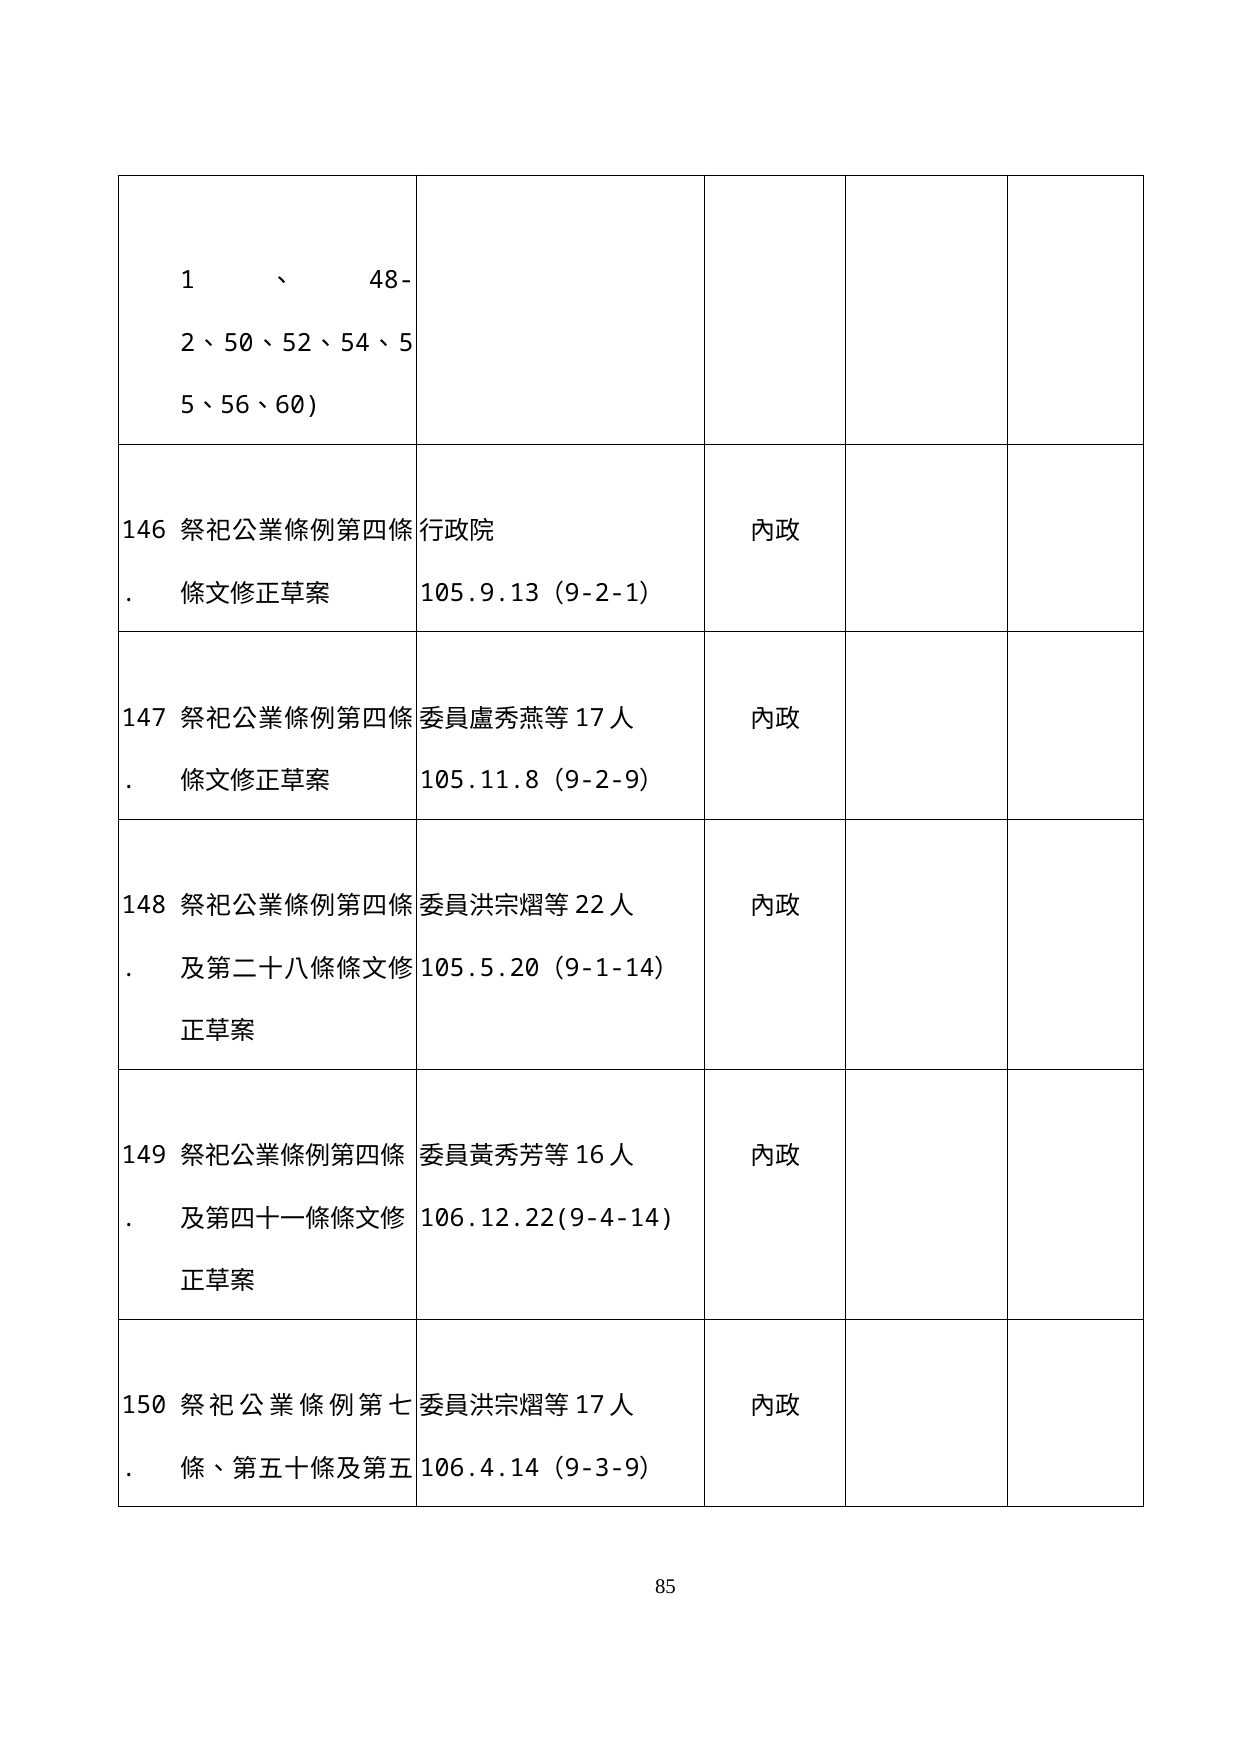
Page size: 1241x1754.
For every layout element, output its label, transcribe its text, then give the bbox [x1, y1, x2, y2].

table_cell [846, 1320, 1007, 1506]
table_cell [846, 632, 1007, 818]
table_cell 祭祀公業條例第四條及第四十一條條文修正草案 [177, 1070, 416, 1318]
table_cell 委員洪宗熠等22人105.5.20（9-1-14） [417, 820, 704, 1068]
table_cell 內政 [705, 445, 845, 631]
table_cell [119, 820, 177, 1068]
table_cell [1008, 445, 1143, 631]
table_cell 內政 [705, 632, 845, 818]
table_cell 祭祀公業條例第四條條文修正草案 [177, 632, 416, 818]
table_cell [846, 445, 1007, 631]
table_cell 祭祀公業條例第四條條文修正草案 [177, 445, 416, 631]
table_cell [846, 1070, 1007, 1318]
table_cell [417, 176, 704, 443]
table_cell 內政 [705, 1320, 845, 1506]
table_cell [1008, 176, 1143, 443]
table_cell [1008, 820, 1143, 1068]
table_cell [1008, 632, 1143, 818]
table_cell 內政 [705, 820, 845, 1068]
table_cell [846, 820, 1007, 1068]
table_cell 祭祀公業條例第四條及第二十八條條文修正草案 [177, 820, 416, 1068]
table_cell [705, 176, 845, 443]
table_cell 委員黃秀芳等16人106.12.22(9-4-14) [417, 1070, 704, 1318]
table_cell [119, 1070, 177, 1318]
table_cell [1008, 1320, 1143, 1506]
table_cell [119, 632, 177, 818]
table_cell [846, 176, 1007, 443]
table_cell 1、48-2、50、52、54、55、56、60) [177, 176, 416, 443]
table_cell 內政 [705, 1070, 845, 1318]
table_cell 委員盧秀燕等17人105.11.8（9-2-9） [417, 632, 704, 818]
table_cell [119, 176, 177, 443]
table_cell [119, 1320, 177, 1506]
table_cell 行政院 105.9.13（9-2-1） [417, 445, 704, 631]
table_cell [1008, 1070, 1143, 1318]
table_cell [119, 445, 177, 631]
table_cell 祭祀公業條例第七條、第五十條及第五 [177, 1320, 416, 1506]
table_cell 委員洪宗熠等17人106.4.14（9-3-9） [417, 1320, 704, 1506]
